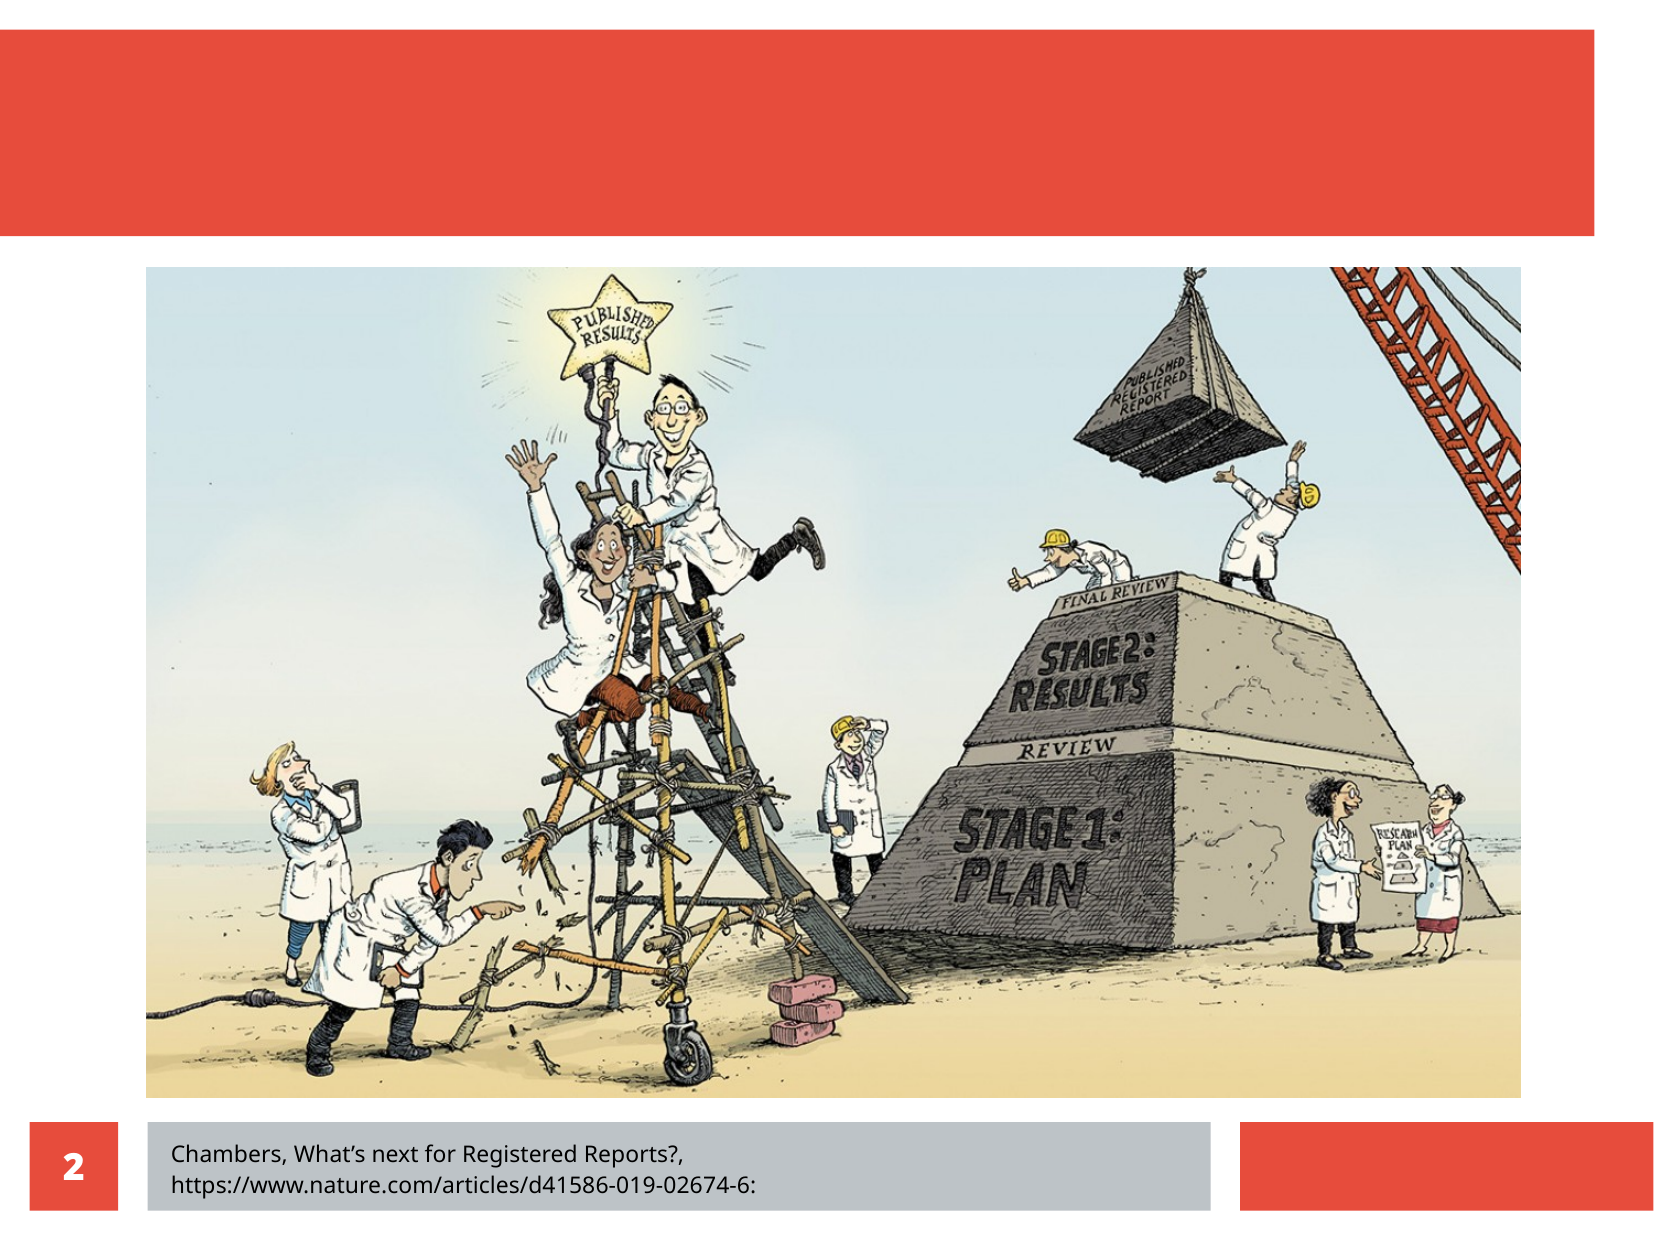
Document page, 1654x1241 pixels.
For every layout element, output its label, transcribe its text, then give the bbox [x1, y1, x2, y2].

picture [146, 267, 1521, 1098]
text_box Chambers, What’s next for Registered Reports?, https://www.nature.com/articles/d41586-019-02674-6: [156, 1130, 815, 1200]
